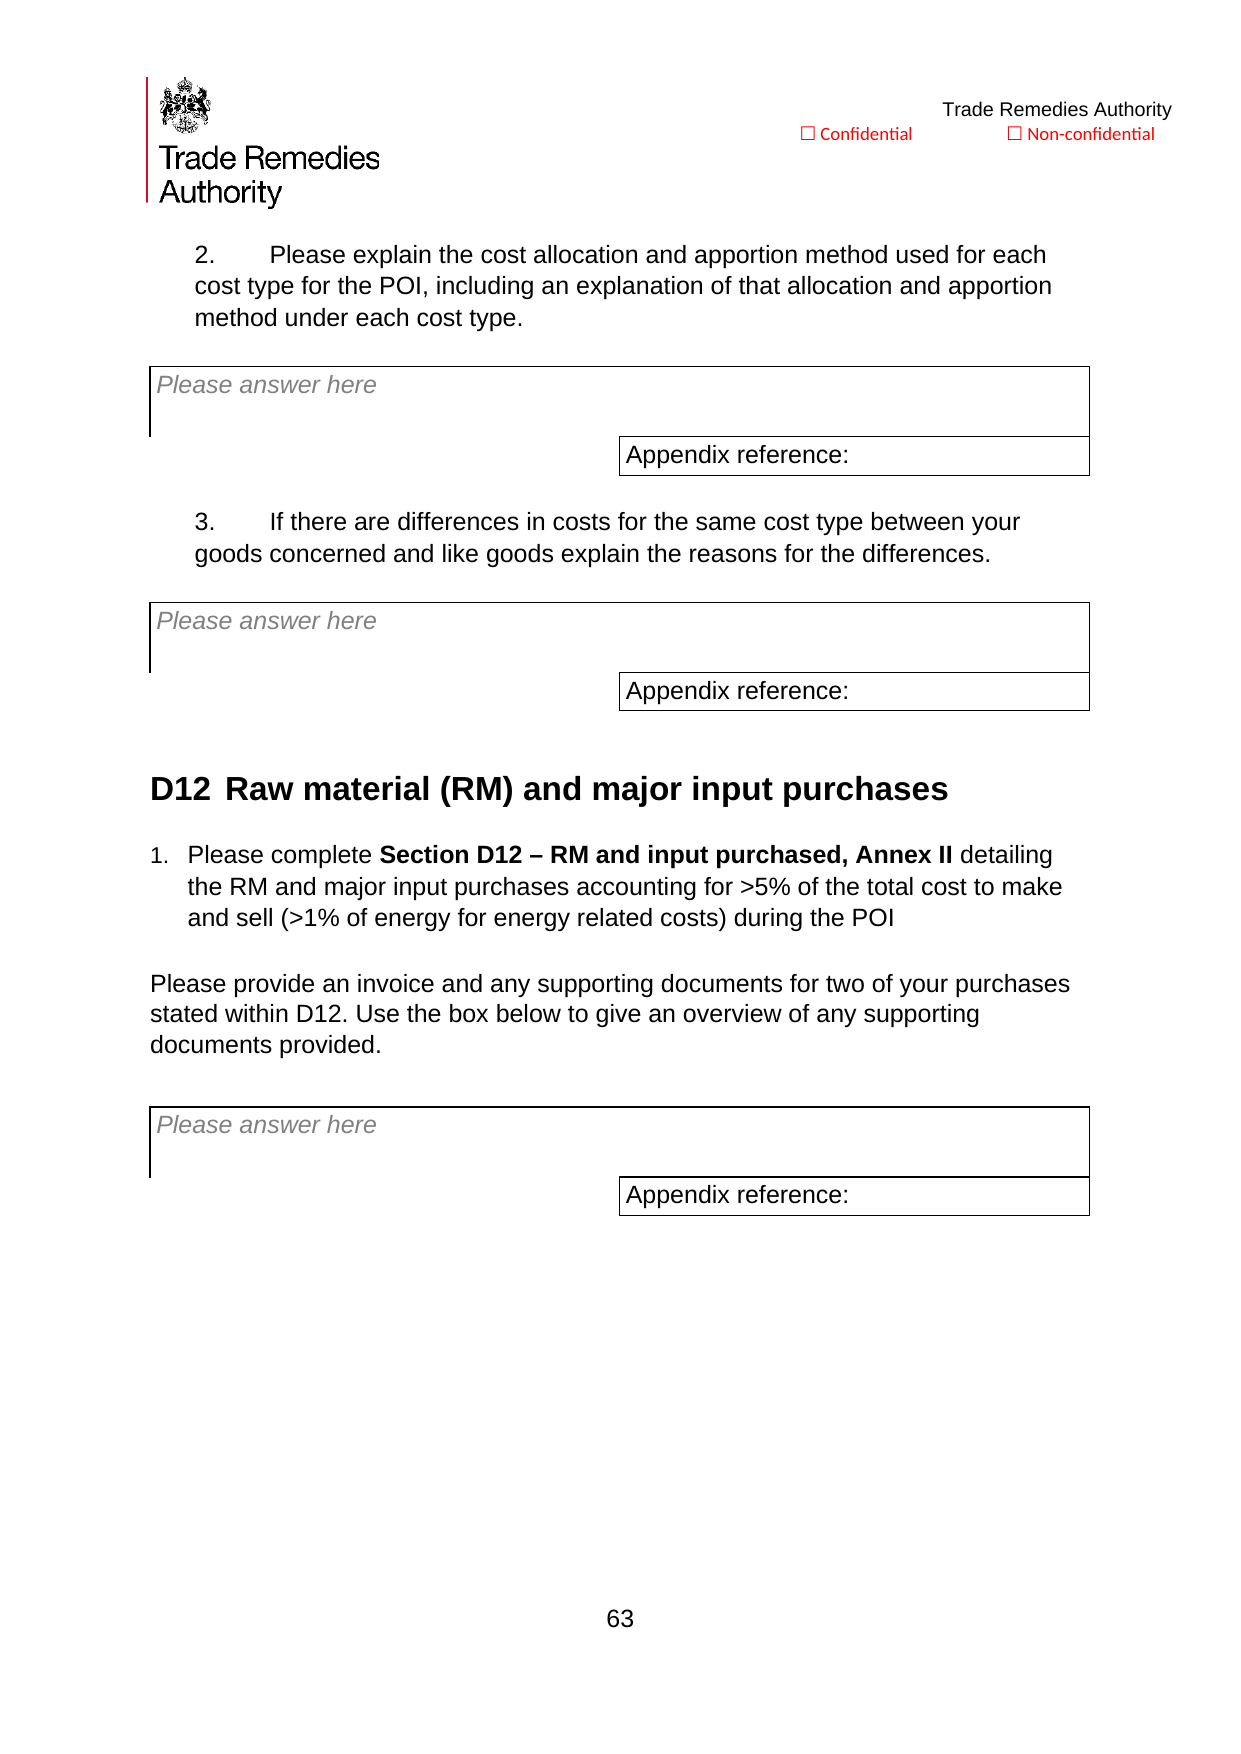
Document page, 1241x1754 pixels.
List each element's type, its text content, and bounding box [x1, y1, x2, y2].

table_header Please answer here [151, 367, 1089, 436]
table_cell [150, 673, 619, 710]
list If there are differences in costs for the same cost type between your goods concerned and like goods explain the reasons for the differences. [194, 507, 1090, 567]
list Please explain the cost allocation and apportion method used for each cost type for the POI, including an explanation of that allocation and apportion method under each cost type. [194, 240, 1090, 332]
table_cell Appendix reference: [620, 437, 1089, 474]
table_cell Appendix reference: [620, 673, 1089, 710]
text Please provide an invoice and any supporting documents for two of your purchases stated within D12. Use the box below to give an overview of any supporting documents provided. [150, 968, 1090, 1059]
subtitle D12 Raw material (RM) and major input purchases [150, 769, 1090, 808]
table_header Please answer here [151, 603, 1089, 672]
table_cell Appendix reference: [620, 1178, 1089, 1215]
table_cell [150, 437, 619, 474]
table_header Please answer here [151, 1108, 1089, 1176]
table_cell [150, 1178, 619, 1215]
list Please complete Section D12 – RM and input purchased, Annex II detailing the RM and major input purchases accounting for >5% of the total cost to make and sell (>1% of energy for energy related costs) during the POI [150, 840, 1090, 932]
